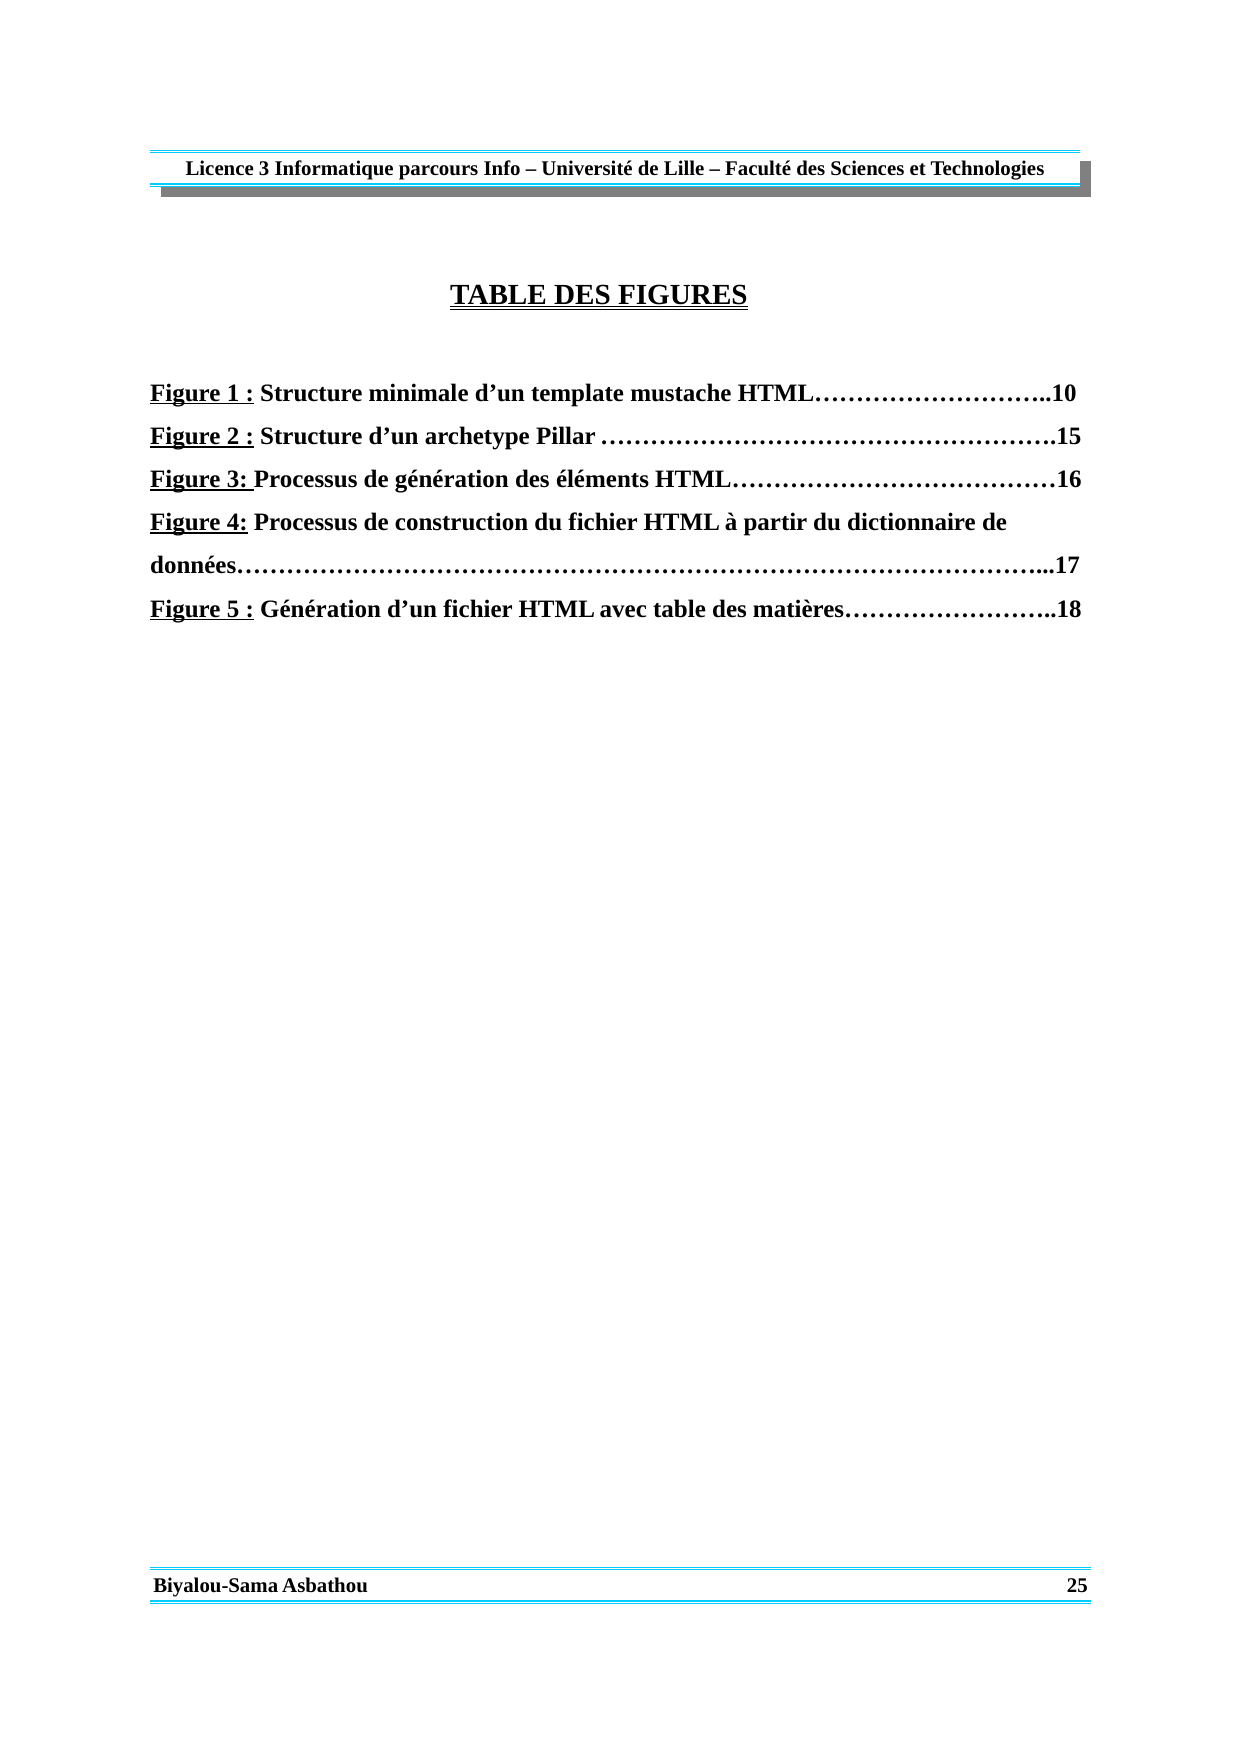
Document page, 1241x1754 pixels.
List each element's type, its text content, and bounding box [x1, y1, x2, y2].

text Figure 1 : Structure minimale d’un template mustache HTML………………………..10 [150, 378, 1091, 407]
text Figure 4: Processus de construction du fichier HTML à partir du dictionnaire de données……………………………………………………………………………………...17 [150, 507, 1091, 579]
text Figure 2 : Structure d’un archetype Pillar ……………………………………………….15 [150, 421, 1091, 450]
text Figure 5 : Génération d’un fichier HTML avec table des matières……………………..18 [150, 594, 1091, 622]
text Figure 3: Processus de génération des éléments HTML…………………………………16 [150, 464, 1091, 493]
text TABLE DES FIGURES [150, 277, 1091, 311]
